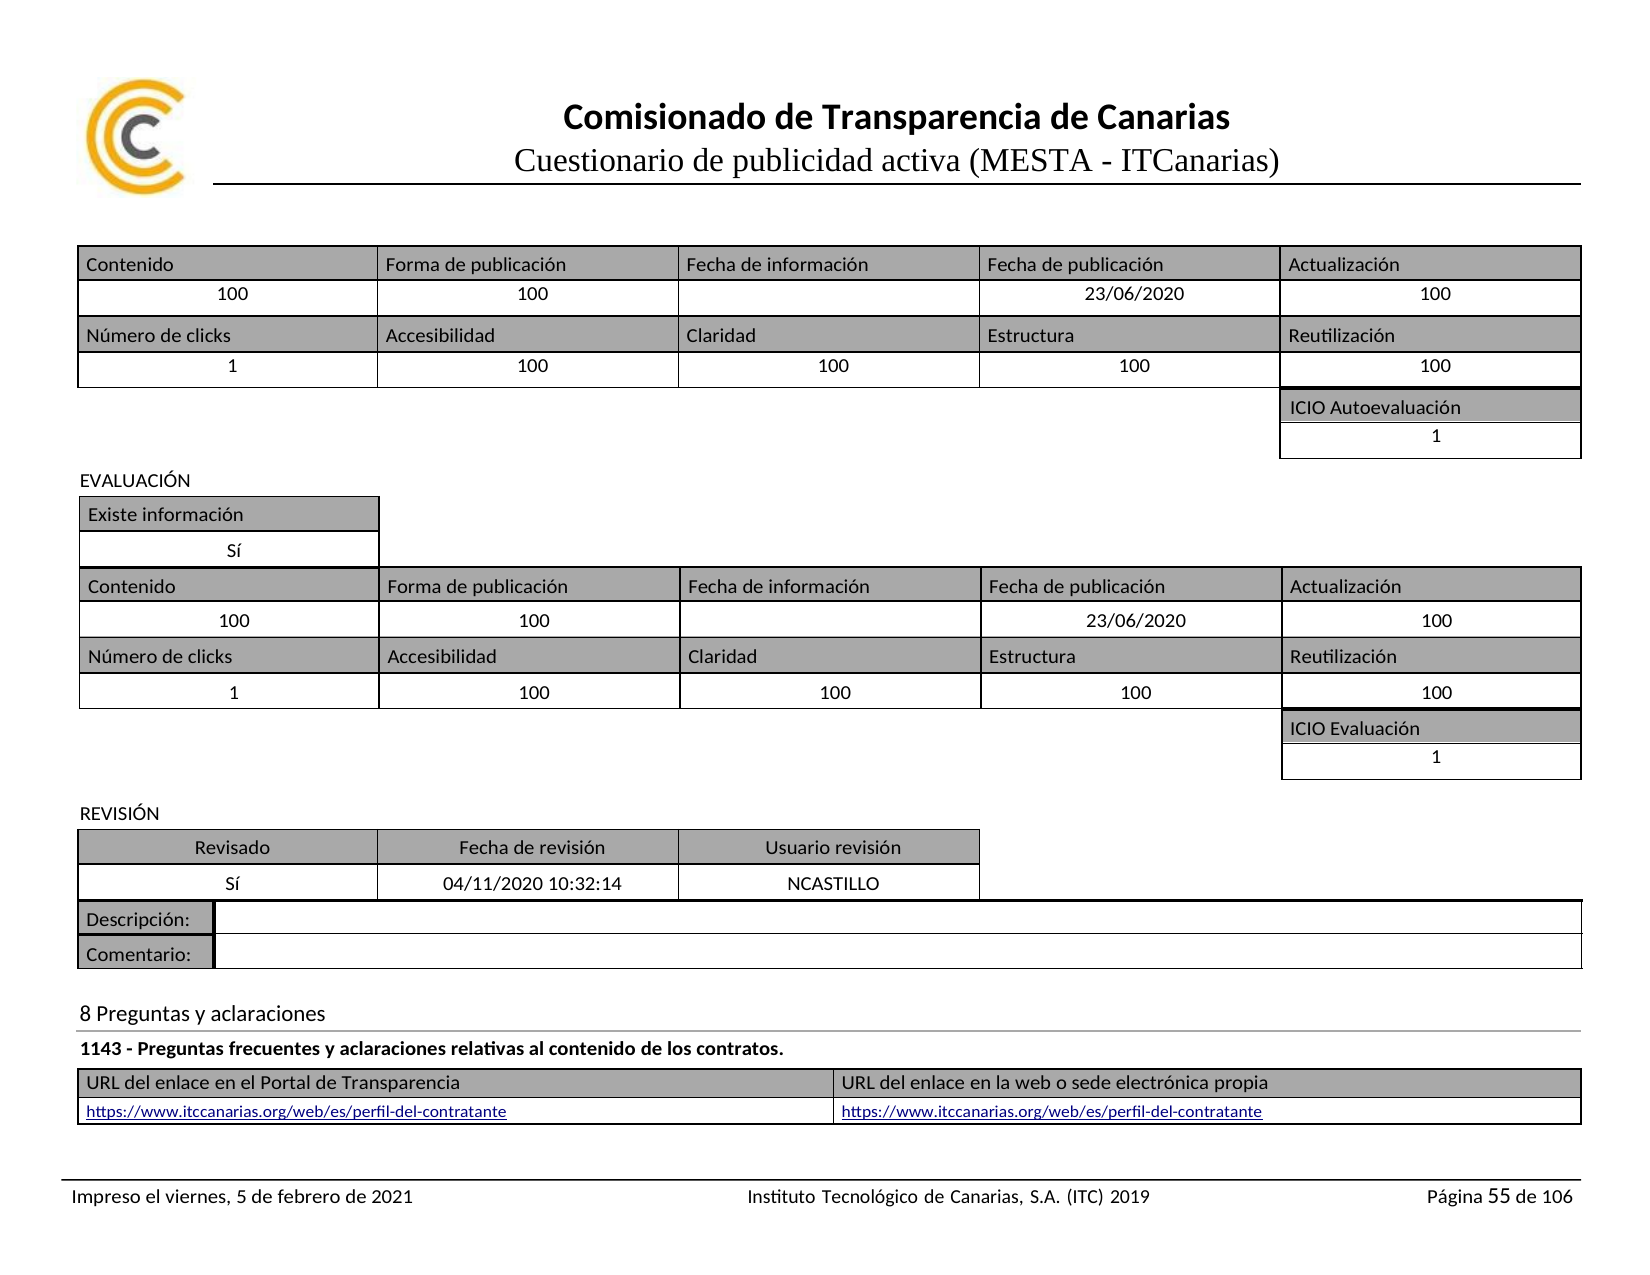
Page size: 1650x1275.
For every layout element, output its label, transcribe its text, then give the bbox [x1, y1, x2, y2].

table_cell 100 [980, 353, 1279, 386]
table_cell Estructura [980, 317, 1279, 351]
text EVALUACIÓN [79, 468, 1594, 492]
table_header Actualización [1281, 247, 1580, 279]
table_header [980, 829, 1582, 899]
table_cell [80, 709, 1281, 778]
table_cell Contenido [80, 569, 378, 600]
table_header [380, 496, 1581, 566]
table_cell Reutilización [1283, 638, 1580, 672]
table_header URL del enlace en el Portal de Transparencia [79, 1070, 833, 1097]
table_cell 100 [1281, 353, 1580, 386]
table_header Contenido [79, 247, 377, 279]
table_header Fecha de publicación [980, 247, 1279, 279]
table_cell 100 [681, 674, 980, 707]
text REVISIÓN [79, 801, 1594, 825]
table_cell 1 [80, 674, 378, 707]
table_cell Claridad [681, 638, 980, 672]
table_cell 100 [79, 281, 377, 315]
table_cell 100 [378, 281, 678, 315]
table_cell [216, 934, 1581, 968]
table_cell 100 [1281, 281, 1580, 315]
table_cell Actualización [1283, 568, 1580, 600]
table_cell 23/06/2020 [982, 602, 1281, 636]
table_cell NCASTILLO [679, 865, 979, 899]
table_cell 1 [1283, 744, 1580, 778]
table_header Forma de publicación [378, 247, 678, 279]
table_cell 100 [378, 353, 678, 386]
table_cell [216, 902, 1581, 933]
table_cell Fecha de publicación [982, 568, 1281, 600]
table_cell 100 [380, 674, 679, 707]
table_cell Accesibilidad [380, 638, 679, 672]
table_cell Forma de publicación [380, 568, 679, 600]
table_header Usuario revisión [679, 830, 979, 863]
table_cell Claridad [679, 317, 979, 351]
table_cell ICIO Evaluación [1283, 711, 1580, 742]
table_cell Reutilización [1281, 317, 1580, 351]
table_cell Estructura [982, 638, 1281, 672]
table_cell 100 [80, 602, 378, 636]
table_cell Accesibilidad [378, 317, 678, 351]
table_cell [679, 281, 979, 315]
table_cell https://www.itccanarias.org/web/es/perfil-del-contratante [834, 1098, 1580, 1123]
table_header Fecha de revisión [378, 830, 678, 863]
table_cell 100 [982, 674, 1281, 707]
table_cell 100 [1283, 674, 1580, 707]
table_cell Sí [80, 532, 378, 566]
table_cell Número de clicks [79, 317, 377, 351]
table_cell 1 [79, 353, 377, 386]
table_header Revisado [79, 830, 377, 863]
table_cell [78, 388, 1279, 457]
table_cell Número de clicks [80, 638, 378, 672]
table_cell 04/11/2020 10:32:14 [378, 865, 678, 899]
table_cell Descripción: [79, 902, 212, 933]
table_cell https://www.itccanarias.org/web/es/perfil-del-contratante [79, 1098, 833, 1123]
table_cell Sí [79, 865, 377, 899]
table_cell 100 [679, 353, 979, 386]
list Preguntas y aclaraciones [79, 999, 1594, 1027]
text 1143 - Preguntas frecuentes y aclaraciones relativas al contenido de los contratos. [79, 1036, 1594, 1060]
table_cell 1 [1281, 423, 1580, 457]
table_cell Comentario: [79, 936, 212, 968]
table_cell [681, 602, 980, 636]
table_header URL del enlace en la web o sede electrónica propia [834, 1070, 1580, 1097]
table_cell 100 [380, 602, 679, 636]
table_cell Fecha de información [681, 568, 980, 600]
table_cell 23/06/2020 [980, 281, 1279, 315]
table_cell ICIO Autoevaluación [1281, 390, 1580, 421]
table_header Fecha de información [679, 247, 979, 279]
table_cell 100 [1283, 602, 1580, 636]
table_header Existe información [80, 497, 378, 530]
